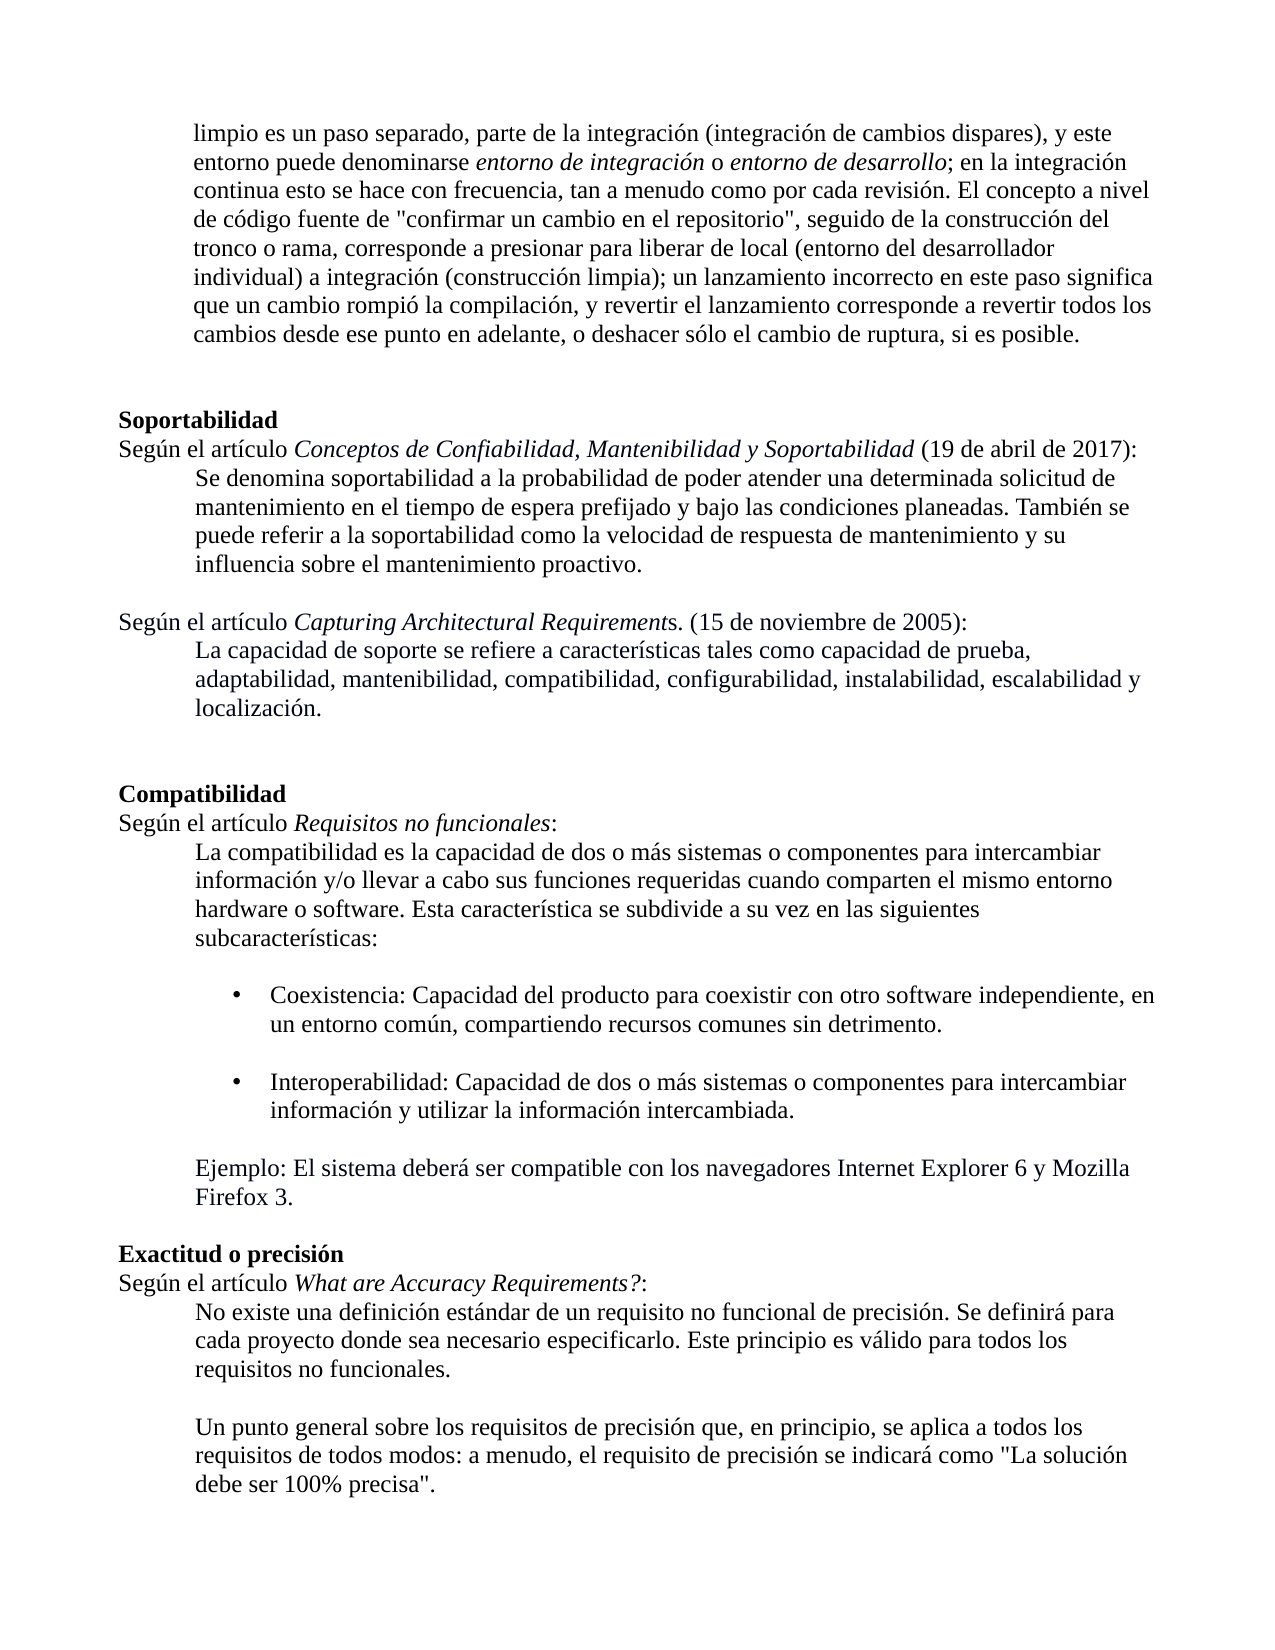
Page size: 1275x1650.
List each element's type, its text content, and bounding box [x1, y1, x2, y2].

text Según el artículo Conceptos de Confiabilidad, Mantenibilidad y Soportabilidad (19 de abril de 2017): [118, 434, 1157, 463]
text Se denomina soportabilidad a la probabilidad de poder atender una determinada solicitud de mantenimiento en el tiempo de espera prefijado y bajo las condiciones planeadas. También se puede referir a la soportabilidad como la velocidad de respuesta de mantenimiento y su influencia sobre el mantenimiento proactivo. [195, 463, 1157, 578]
subtitle Según el artículo Capturing Architectural Requirements. (15 de noviembre de 2005): [118, 607, 1157, 636]
list Interoperabilidad: Capacidad de dos o más sistemas o componentes para intercambiar información y utilizar la información intercambiada. [232, 1067, 1157, 1124]
text Compatibilidad [118, 779, 1157, 808]
text Un punto general sobre los requisitos de precisión que, en principio, se aplica a todos los requisitos de todos modos: a menudo, el requisito de precisión se indicará como "La solución debe ser 100% precisa". [195, 1412, 1157, 1498]
text Soportabilidad [118, 406, 1157, 434]
text Según el artículo Requisitos no funcionales: [118, 808, 1157, 837]
subtitle Ejemplo: El sistema deberá ser compatible con los navegadores Internet Explorer 6 y Mozilla Firefox 3. [195, 1153, 1157, 1211]
text No existe una definición estándar de un requisito no funcional de precisión. Se definirá para cada proyecto donde sea necesario especificarlo. Este principio es válido para todos los requisitos no funcionales. [195, 1297, 1157, 1383]
text La capacidad de soporte se refiere a características tales como capacidad de prueba, adaptabilidad, mantenibilidad, compatibilidad, configurabilidad, instalabilidad, escalabilidad y localización. [195, 636, 1157, 722]
list Coexistencia: Capacidad del producto para coexistir con otro software independiente, en un entorno común, compartiendo recursos comunes sin detrimento. [232, 981, 1157, 1038]
text limpio es un paso separado, parte de la integración (integración de cambios dispares), y este entorno puede denominarse entorno de integración o entorno de desarrollo; en la integración continua esto se hace con frecuencia, tan a menudo como por cada revisión. El concepto a nivel de código fuente de "confirmar un cambio en el repositorio", seguido de la construcción del tronco o rama, corresponde a presionar para liberar de local (entorno del desarrollador individual) a integración (construcción limpia); un lanzamiento incorrecto en este paso significa que un cambio rompió la compilación, y revertir el lanzamiento corresponde a revertir todos los cambios desde ese punto en adelante, o deshacer sólo el cambio de ruptura, si es posible. [193, 118, 1157, 348]
text Exactitud o precisión [118, 1239, 1157, 1268]
text La compatibilidad es la capacidad de dos o más sistemas o componentes para intercambiar información y/o llevar a cabo sus funciones requeridas cuando comparten el mismo entorno hardware o software. Esta característica se subdivide a su vez en las siguientes subcaracterísticas: [195, 837, 1157, 952]
text Según el artículo What are Accuracy Requirements?: [118, 1268, 1157, 1297]
